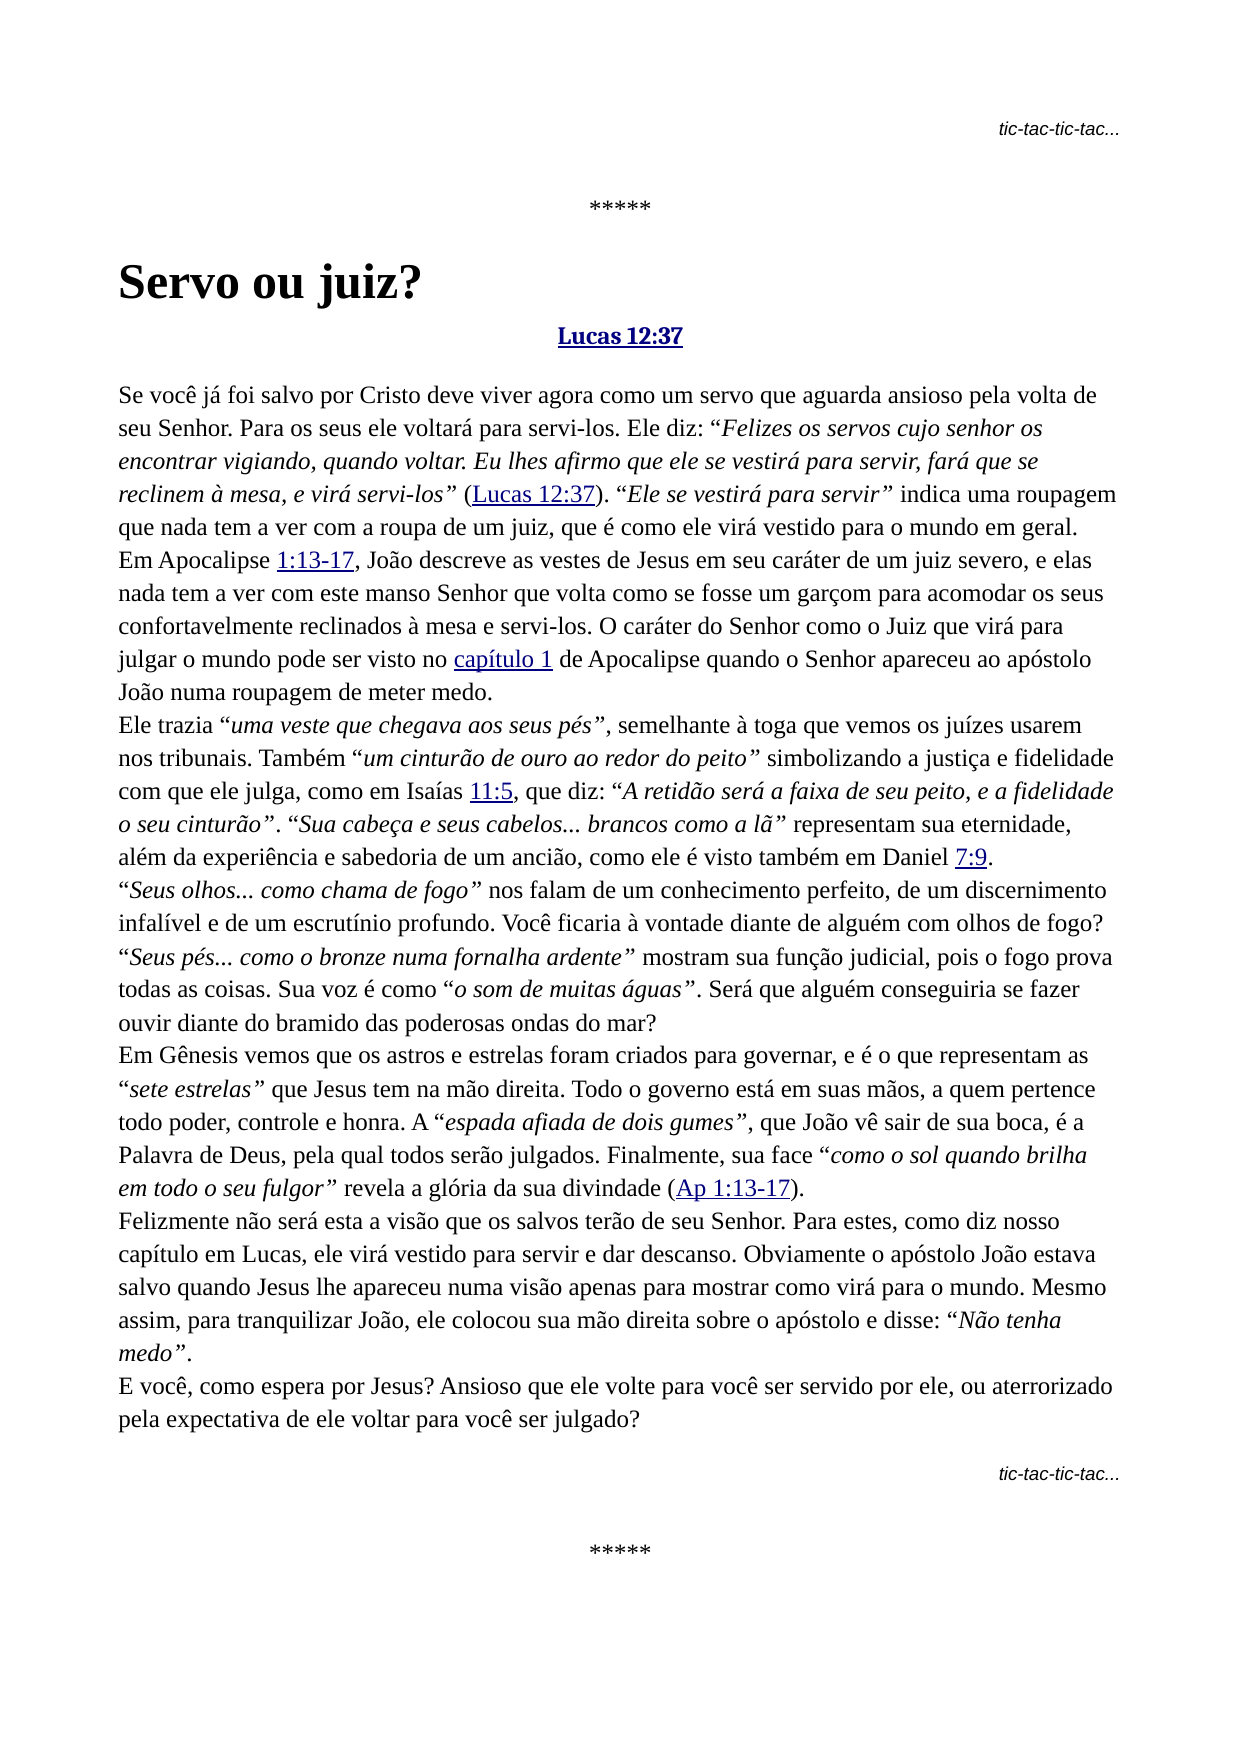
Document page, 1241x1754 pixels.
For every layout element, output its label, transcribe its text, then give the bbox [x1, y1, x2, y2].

text “Seus olhos... como chama de fogo” nos falam de um conhecimento perfeito, de um discernimento infalível e de um escrutínio profundo. Você ficaria à vontade diante de alguém com olhos de fogo? “Seus pés... como o bronze numa fornalha ardente” mostram sua função judicial, pois o fogo prova todas as coisas. Sua voz é como “o som de muitas águas”. Será que alguém conseguiria se fazer ouvir diante do bramido das poderosas ondas do mar? [118, 876, 1122, 1036]
text Em Apocalipse 1:13-17, João descreve as vestes de Jesus em seu caráter de um juiz severo, e elas nada tem a ver com este manso Senhor que volta como se fosse um garçom para acomodar os seus confortavelmente reclinados à mesa e servi-los. O caráter do Senhor como o Juiz que virá para julgar o mundo pode ser visto no capítulo 1 de Apocalipse quando o Senhor apareceu ao apóstolo João numa roupagem de meter medo. [118, 545, 1122, 706]
text E você, como espera por Jesus? Ansioso que ele volte para você ser servido por ele, ou aterrorizado pela expectativa de ele voltar para você ser julgado? [118, 1371, 1122, 1433]
text Ele trazia “uma veste que chegava aos seus pés”, semelhante à toga que vemos os juízes usarem nos tribunais. Também “um cinturão de ouro ao redor do peito” simbolizando a justiça e fidelidade com que ele julga, como em Isaías 11:5, que diz: “A retidão será a faixa de seu peito, e a fidelidade o seu cinturão”. “Sua cabeça e seus cabelos... brancos como a lã” representam sua eternidade, além da experiência e sabedoria de um ancião, como ele é visto também em Daniel 7:9. [118, 710, 1122, 871]
text Felizmente não será esta a visão que os salvos terão de seu Senhor. Para estes, como diz nosso capítulo em Lucas, ele virá vestido para servir e dar descanso. Obviamente o apóstolo João estava salvo quando Jesus lhe apareceu numa visão apenas para mostrar como virá para o mundo. Mesmo assim, para tranquilizar João, ele colocou sua mão direita sobre o apóstolo e disse: “Não tenha medo”. [118, 1206, 1122, 1367]
text Se você já foi salvo por Cristo deve viver agora como um servo que aguarda ansioso pela volta de seu Senhor. Para os seus ele voltará para servi-los. Ele diz: “Felizes os servos cujo senhor os encontrar vigiando, quando voltar. Eu lhes afirmo que ele se vestirá para servir, fará que se reclinem à mesa, e virá servi-los” (Lucas 12:37). “Ele se vestirá para servir” indica uma roupagem que nada tem a ver com a roupa de um juiz, que é como ele virá vestido para o mundo em geral. [118, 380, 1122, 541]
text tic-tac-tic-tac... [118, 118, 1122, 140]
text ***** [118, 1538, 1122, 1567]
text Lucas 12:37 [118, 322, 1122, 351]
subtitle Servo ou juiz? [118, 252, 1122, 309]
text Em Gênesis vemos que os astros e estrelas foram criados para governar, e é o que representam as “sete estrelas” que Jesus tem na mão direita. Todo o governo está em suas mãos, a quem pertence todo poder, controle e honra. A “espada afiada de dois gumes”, que João vê sair de sua boca, é a Palavra de Deus, pela qual todos serão julgados. Finalmente, sua face “como o sol quando brilha em todo o seu fulgor” revela a glória da sua divindade (Ap 1:13-17). [118, 1041, 1122, 1201]
text tic-tac-tic-tac... [118, 1462, 1122, 1484]
text ***** [118, 194, 1122, 222]
